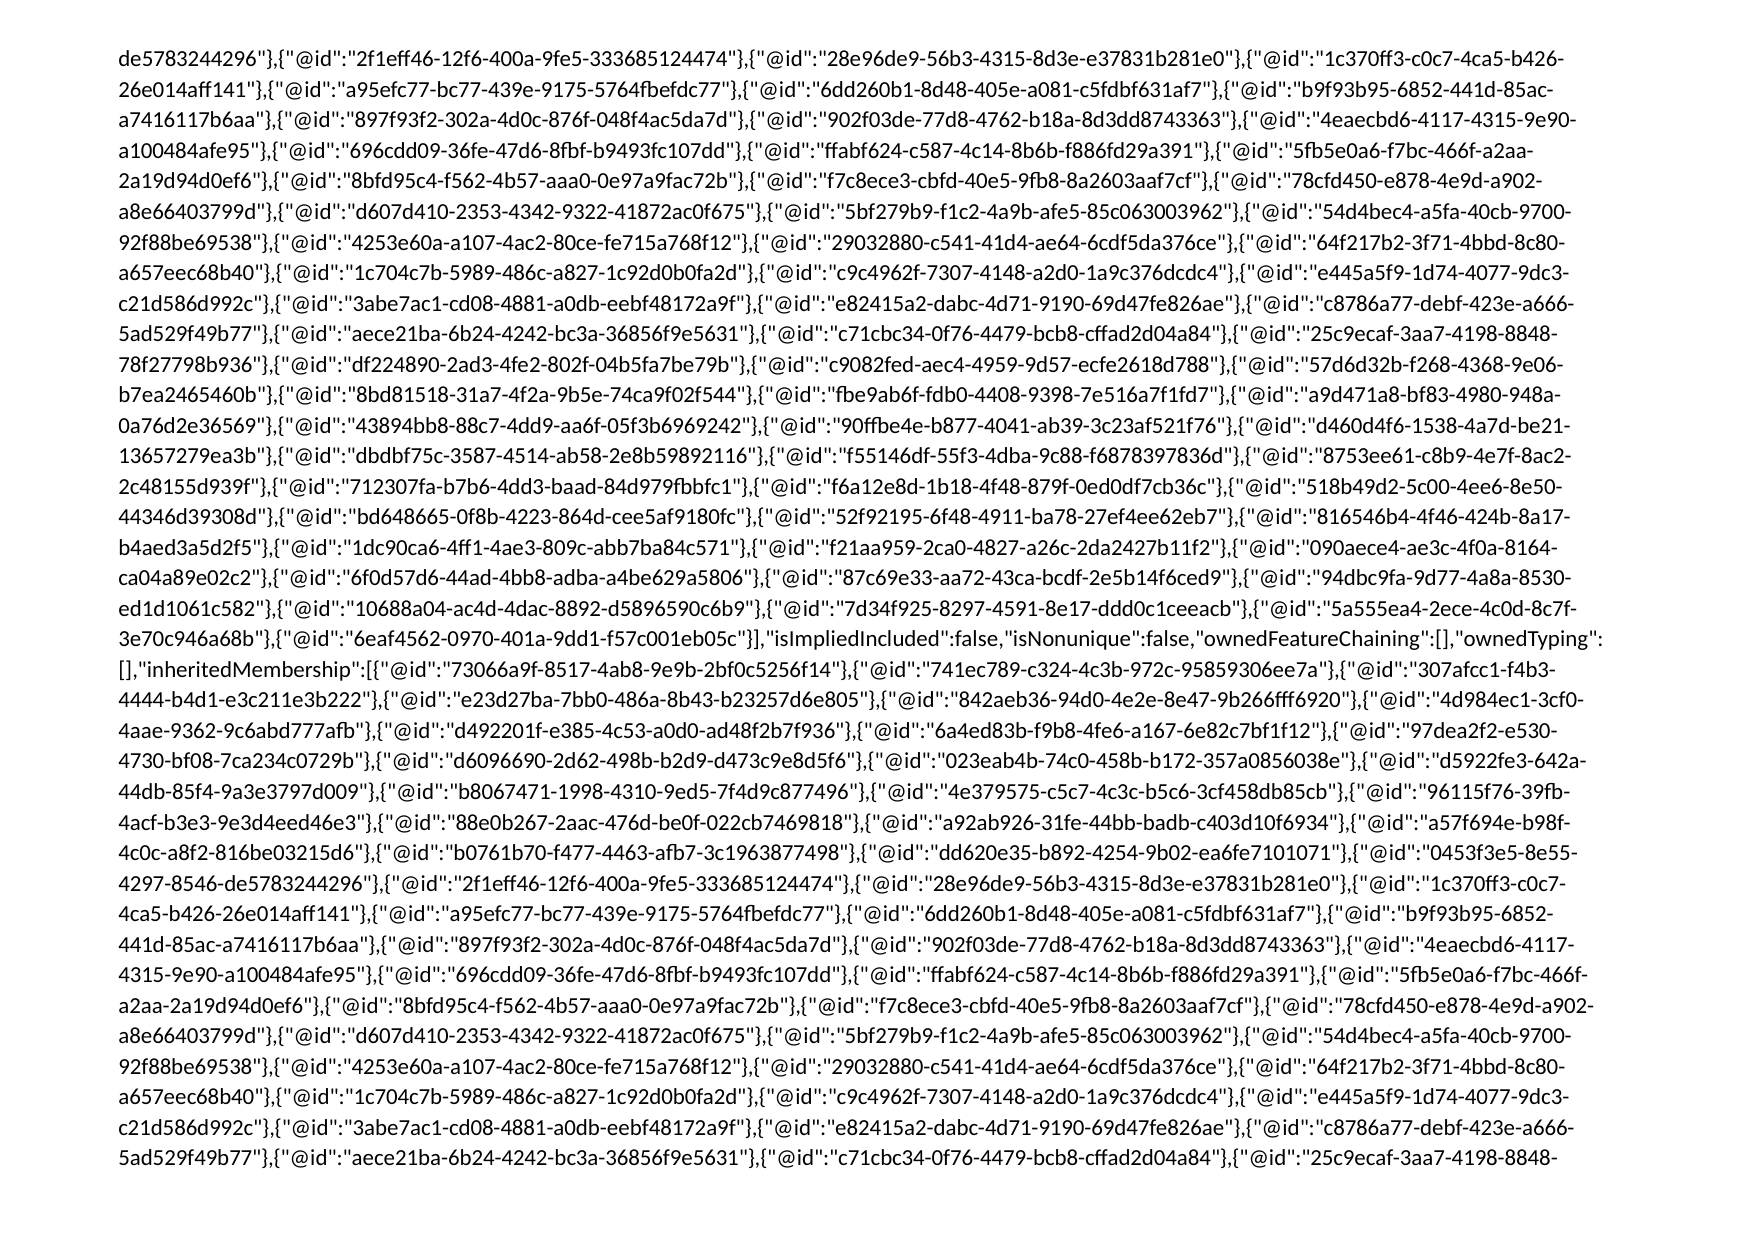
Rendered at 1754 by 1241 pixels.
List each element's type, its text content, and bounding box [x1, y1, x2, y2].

text de5783244296"},{"@id":"2f1eff46-12f6-400a-9fe5-333685124474"},{"@id":"28e96de9-56b3-4315-8d3e-e37831b281e0"},{"@id":"1c370ff3-c0c7-4ca5-b426-26e014aff141"},{"@id":"a95efc77-bc77-439e-9175-5764fbefdc77"},{"@id":"6dd260b1-8d48-405e-a081-c5fdbf631af7"},{"@id":"b9f93b95-6852-441d-85ac-a7416117b6aa"},{"@id":"897f93f2-302a-4d0c-876f-048f4ac5da7d"},{"@id":"902f03de-77d8-4762-b18a-8d3dd8743363"},{"@id":"4eaecbd6-4117-4315-9e90-a100484afe95"},{"@id":"696cdd09-36fe-47d6-8fbf-b9493fc107dd"},{"@id":"ffabf624-c587-4c14-8b6b-f886fd29a391"},{"@id":"5fb5e0a6-f7bc-466f-a2aa-2a19d94d0ef6"},{"@id":"8bfd95c4-f562-4b57-aaa0-0e97a9fac72b"},{"@id":"f7c8ece3-cbfd-40e5-9fb8-8a2603aaf7cf"},{"@id":"78cfd450-e878-4e9d-a902-a8e66403799d"},{"@id":"d607d410-2353-4342-9322-41872ac0f675"},{"@id":"5bf279b9-f1c2-4a9b-afe5-85c063003962"},{"@id":"54d4bec4-a5fa-40cb-9700-92f88be69538"},{"@id":"4253e60a-a107-4ac2-80ce-fe715a768f12"},{"@id":"29032880-c541-41d4-ae64-6cdf5da376ce"},{"@id":"64f217b2-3f71-4bbd-8c80-a657eec68b40"},{"@id":"1c704c7b-5989-486c-a827-1c92d0b0fa2d"},{"@id":"c9c4962f-7307-4148-a2d0-1a9c376dcdc4"},{"@id":"e445a5f9-1d74-4077-9dc3-c21d586d992c"},{"@id":"3abe7ac1-cd08-4881-a0db-eebf48172a9f"},{"@id":"e82415a2-dabc-4d71-9190-69d47fe826ae"},{"@id":"c8786a77-debf-423e-a666-5ad529f49b77"},{"@id":"aece21ba-6b24-4242-bc3a-36856f9e5631"},{"@id":"c71cbc34-0f76-4479-bcb8-cffad2d04a84"},{"@id":"25c9ecaf-3aa7-4198-8848-78f27798b936"},{"@id":"df224890-2ad3-4fe2-802f-04b5fa7be79b"},{"@id":"c9082fed-aec4-4959-9d57-ecfe2618d788"},{"@id":"57d6d32b-f268-4368-9e06-b7ea2465460b"},{"@id":"8bd81518-31a7-4f2a-9b5e-74ca9f02f544"},{"@id":"fbe9ab6f-fdb0-4408-9398-7e516a7f1fd7"},{"@id":"a9d471a8-bf83-4980-948a-0a76d2e36569"},{"@id":"43894bb8-88c7-4dd9-aa6f-05f3b6969242"},{"@id":"90ffbe4e-b877-4041-ab39-3c23af521f76"},{"@id":"d460d4f6-1538-4a7d-be21-13657279ea3b"},{"@id":"dbdbf75c-3587-4514-ab58-2e8b59892116"},{"@id":"f55146df-55f3-4dba-9c88-f6878397836d"},{"@id":"8753ee61-c8b9-4e7f-8ac2-2c48155d939f"},{"@id":"712307fa-b7b6-4dd3-baad-84d979fbbfc1"},{"@id":"f6a12e8d-1b18-4f48-879f-0ed0df7cb36c"},{"@id":"518b49d2-5c00-4ee6-8e50-44346d39308d"},{"@id":"bd648665-0f8b-4223-864d-cee5af9180fc"},{"@id":"52f92195-6f48-4911-ba78-27ef4ee62eb7"},{"@id":"816546b4-4f46-424b-8a17-b4aed3a5d2f5"},{"@id":"1dc90ca6-4ff1-4ae3-809c-abb7ba84c571"},{"@id":"f21aa959-2ca0-4827-a26c-2da2427b11f2"},{"@id":"090aece4-ae3c-4f0a-8164-ca04a89e02c2"},{"@id":"6f0d57d6-44ad-4bb8-adba-a4be629a5806"},{"@id":"87c69e33-aa72-43ca-bcdf-2e5b14f6ced9"},{"@id":"94dbc9fa-9d77-4a8a-8530-ed1d1061c582"},{"@id":"10688a04-ac4d-4dac-8892-d5896590c6b9"},{"@id":"7d34f925-8297-4591-8e17-ddd0c1ceeacb"},{"@id":"5a555ea4-2ece-4c0d-8c7f-3e70c946a68b"},{"@id":"6eaf4562-0970-401a-9dd1-f57c001eb05c"}],"isImpliedIncluded":false,"isNonunique":false,"ownedFeatureChaining":[],"ownedTyping":[],"inheritedMembership":[{"@id":"73066a9f-8517-4ab8-9e9b-2bf0c5256f14"},{"@id":"741ec789-c324-4c3b-972c-95859306ee7a"},{"@id":"307afcc1-f4b3-4444-b4d1-e3c211e3b222"},{"@id":"e23d27ba-7bb0-486a-8b43-b23257d6e805"},{"@id":"842aeb36-94d0-4e2e-8e47-9b266fff6920"},{"@id":"4d984ec1-3cf0-4aae-9362-9c6abd777afb"},{"@id":"d492201f-e385-4c53-a0d0-ad48f2b7f936"},{"@id":"6a4ed83b-f9b8-4fe6-a167-6e82c7bf1f12"},{"@id":"97dea2f2-e530-4730-bf08-7ca234c0729b"},{"@id":"d6096690-2d62-498b-b2d9-d473c9e8d5f6"},{"@id":"023eab4b-74c0-458b-b172-357a0856038e"},{"@id":"d5922fe3-642a-44db-85f4-9a3e3797d009"},{"@id":"b8067471-1998-4310-9ed5-7f4d9c877496"},{"@id":"4e379575-c5c7-4c3c-b5c6-3cf458db85cb"},{"@id":"96115f76-39fb-4acf-b3e3-9e3d4eed46e3"},{"@id":"88e0b267-2aac-476d-be0f-022cb7469818"},{"@id":"a92ab926-31fe-44bb-badb-c403d10f6934"},{"@id":"a57f694e-b98f-4c0c-a8f2-816be03215d6"},{"@id":"b0761b70-f477-4463-afb7-3c1963877498"},{"@id":"dd620e35-b892-4254-9b02-ea6fe7101071"},{"@id":"0453f3e5-8e55-4297-8546-de5783244296"},{"@id":"2f1eff46-12f6-400a-9fe5-333685124474"},{"@id":"28e96de9-56b3-4315-8d3e-e37831b281e0"},{"@id":"1c370ff3-c0c7-4ca5-b426-26e014aff141"},{"@id":"a95efc77-bc77-439e-9175-5764fbefdc77"},{"@id":"6dd260b1-8d48-405e-a081-c5fdbf631af7"},{"@id":"b9f93b95-6852-441d-85ac-a7416117b6aa"},{"@id":"897f93f2-302a-4d0c-876f-048f4ac5da7d"},{"@id":"902f03de-77d8-4762-b18a-8d3dd8743363"},{"@id":"4eaecbd6-4117-4315-9e90-a100484afe95"},{"@id":"696cdd09-36fe-47d6-8fbf-b9493fc107dd"},{"@id":"ffabf624-c587-4c14-8b6b-f886fd29a391"},{"@id":"5fb5e0a6-f7bc-466f-a2aa-2a19d94d0ef6"},{"@id":"8bfd95c4-f562-4b57-aaa0-0e97a9fac72b"},{"@id":"f7c8ece3-cbfd-40e5-9fb8-8a2603aaf7cf"},{"@id":"78cfd450-e878-4e9d-a902-a8e66403799d"},{"@id":"d607d410-2353-4342-9322-41872ac0f675"},{"@id":"5bf279b9-f1c2-4a9b-afe5-85c063003962"},{"@id":"54d4bec4-a5fa-40cb-9700-92f88be69538"},{"@id":"4253e60a-a107-4ac2-80ce-fe715a768f12"},{"@id":"29032880-c541-41d4-ae64-6cdf5da376ce"},{"@id":"64f217b2-3f71-4bbd-8c80-a657eec68b40"},{"@id":"1c704c7b-5989-486c-a827-1c92d0b0fa2d"},{"@id":"c9c4962f-7307-4148-a2d0-1a9c376dcdc4"},{"@id":"e445a5f9-1d74-4077-9dc3-c21d586d992c"},{"@id":"3abe7ac1-cd08-4881-a0db-eebf48172a9f"},{"@id":"e82415a2-dabc-4d71-9190-69d47fe826ae"},{"@id":"c8786a77-debf-423e-a666-5ad529f49b77"},{"@id":"aece21ba-6b24-4242-bc3a-36856f9e5631"},{"@id":"c71cbc34-0f76-4479-bcb8-cffad2d04a84"},{"@id":"25c9ecaf-3aa7-4198-8848- [118, 44, 1606, 1172]
